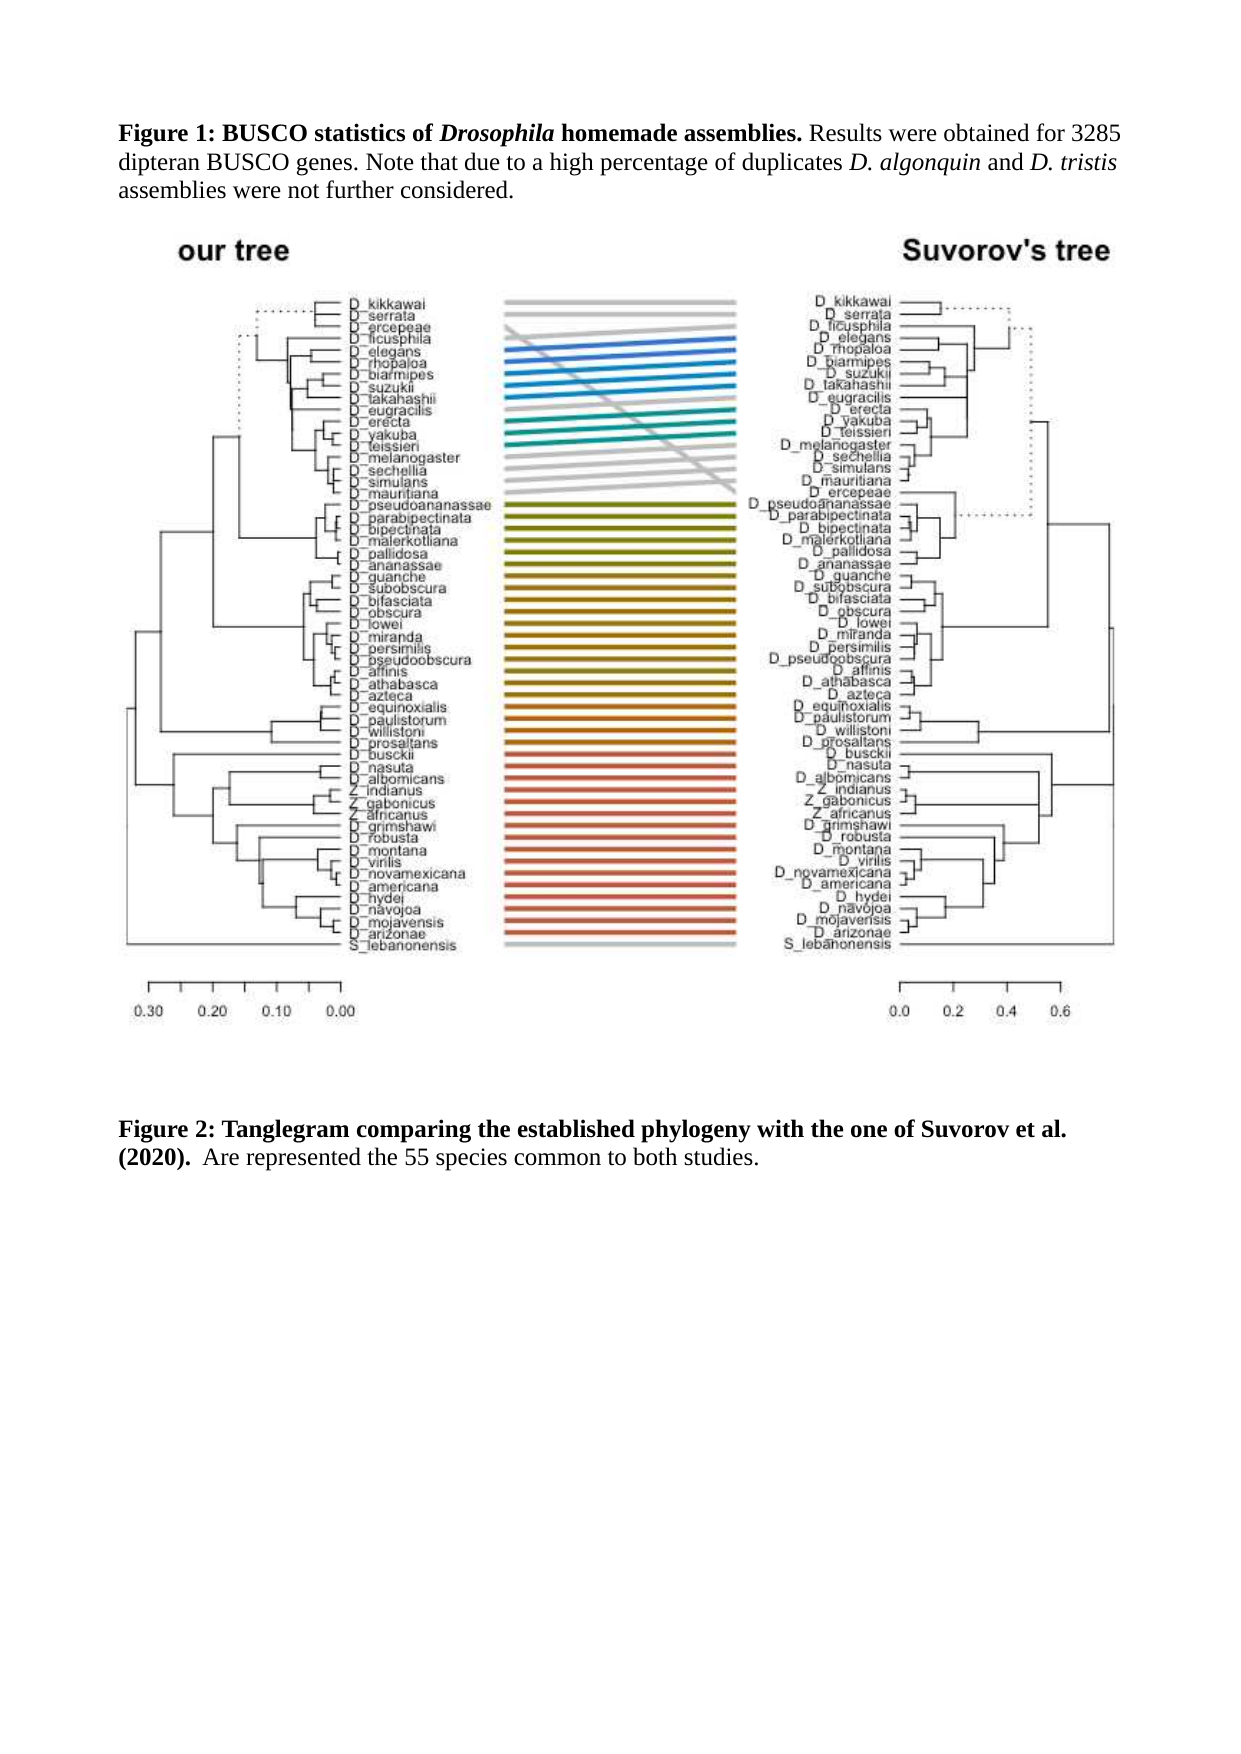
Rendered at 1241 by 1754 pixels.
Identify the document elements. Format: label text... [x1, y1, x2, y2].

text Figure 1: BUSCO statistics of Drosophila homemade assemblies. Results were obtained for 3285 dipteran BUSCO genes. Note that due to a high percentage of duplicates D. algonquin and D. tristis assemblies were not further considered. [118, 118, 1122, 204]
picture [118, 222, 1123, 1028]
text Figure 2: Tanglegram comparing the established phylogeny with the one of Suvorov et al. (2020). Are represented the 55 species common to both studies. [118, 1114, 1122, 1171]
